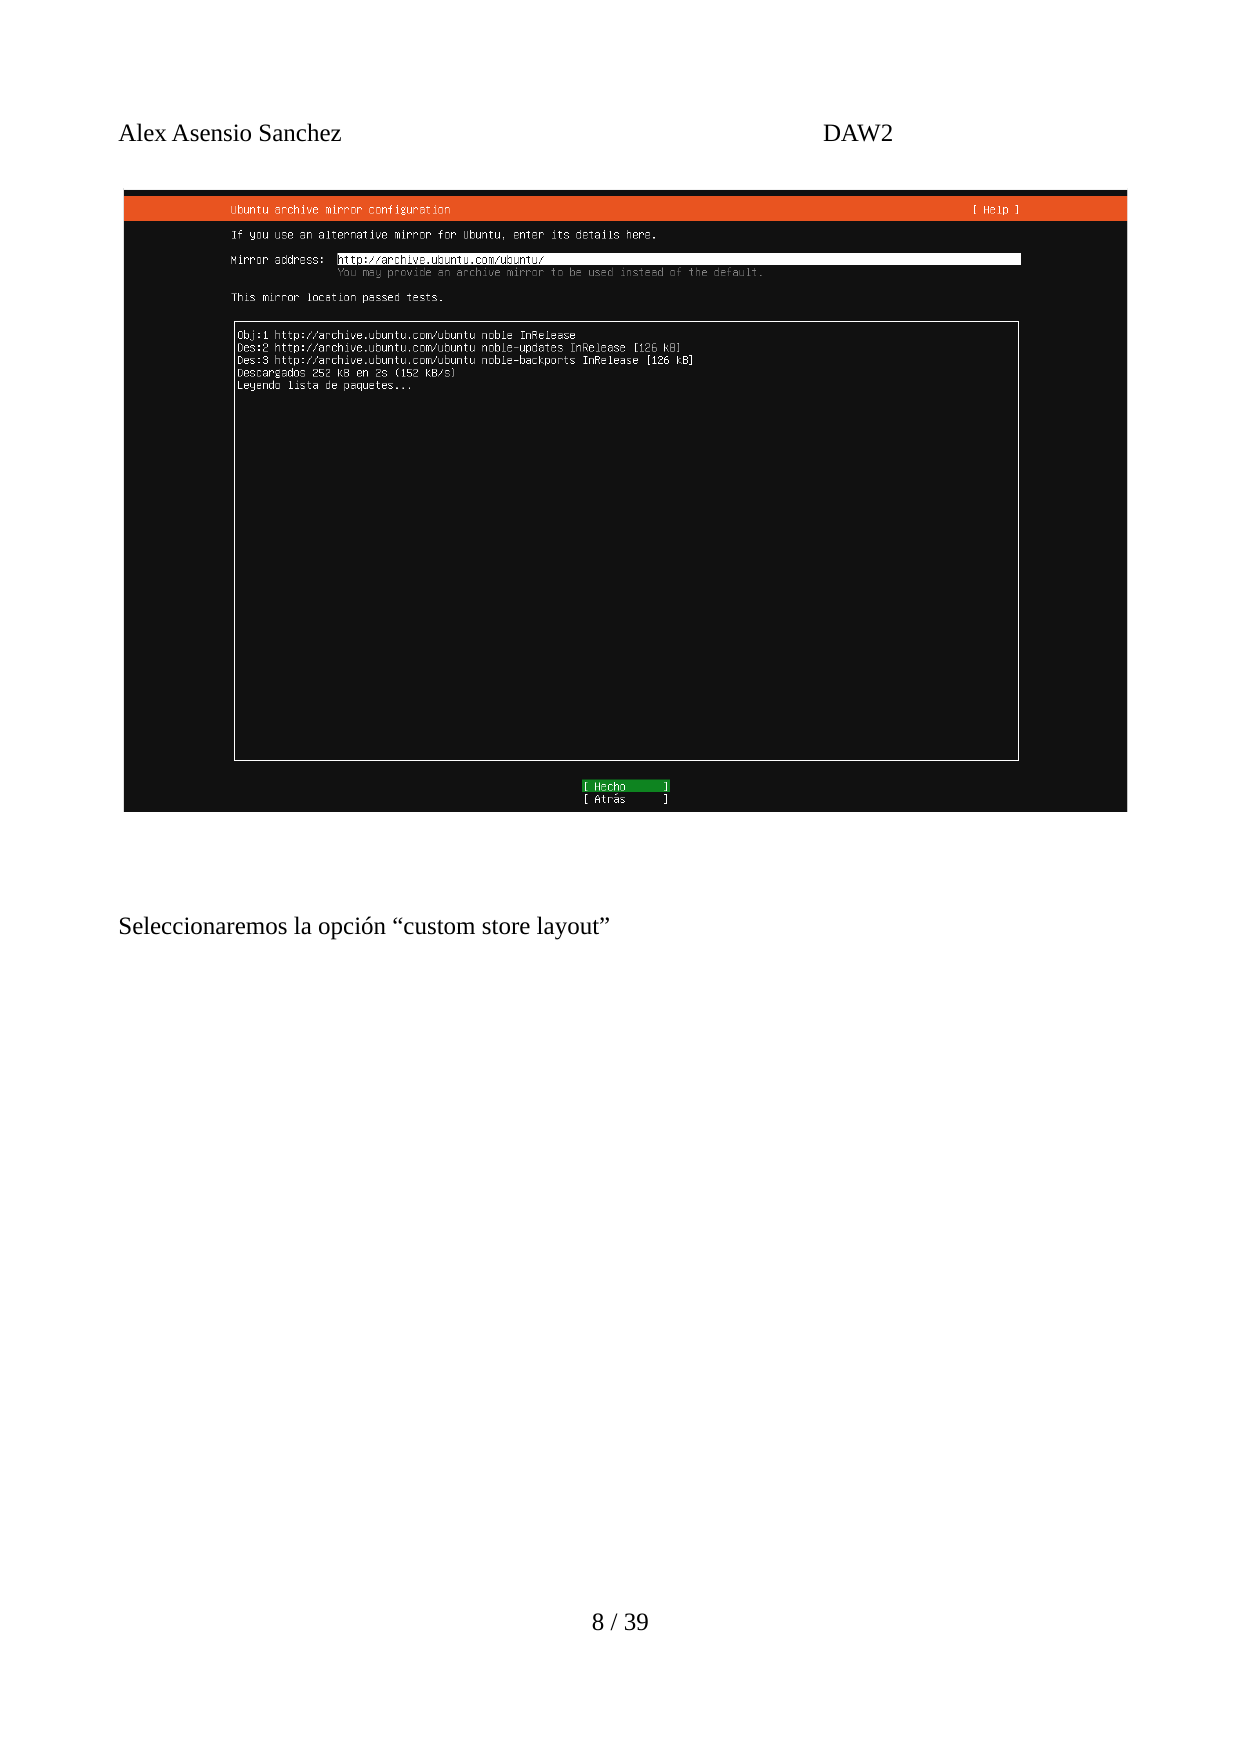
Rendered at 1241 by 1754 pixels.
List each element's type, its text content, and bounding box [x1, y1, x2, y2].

text Seleccionaremos la opción “custom store layout” [118, 911, 1122, 940]
picture [123, 188, 1128, 812]
